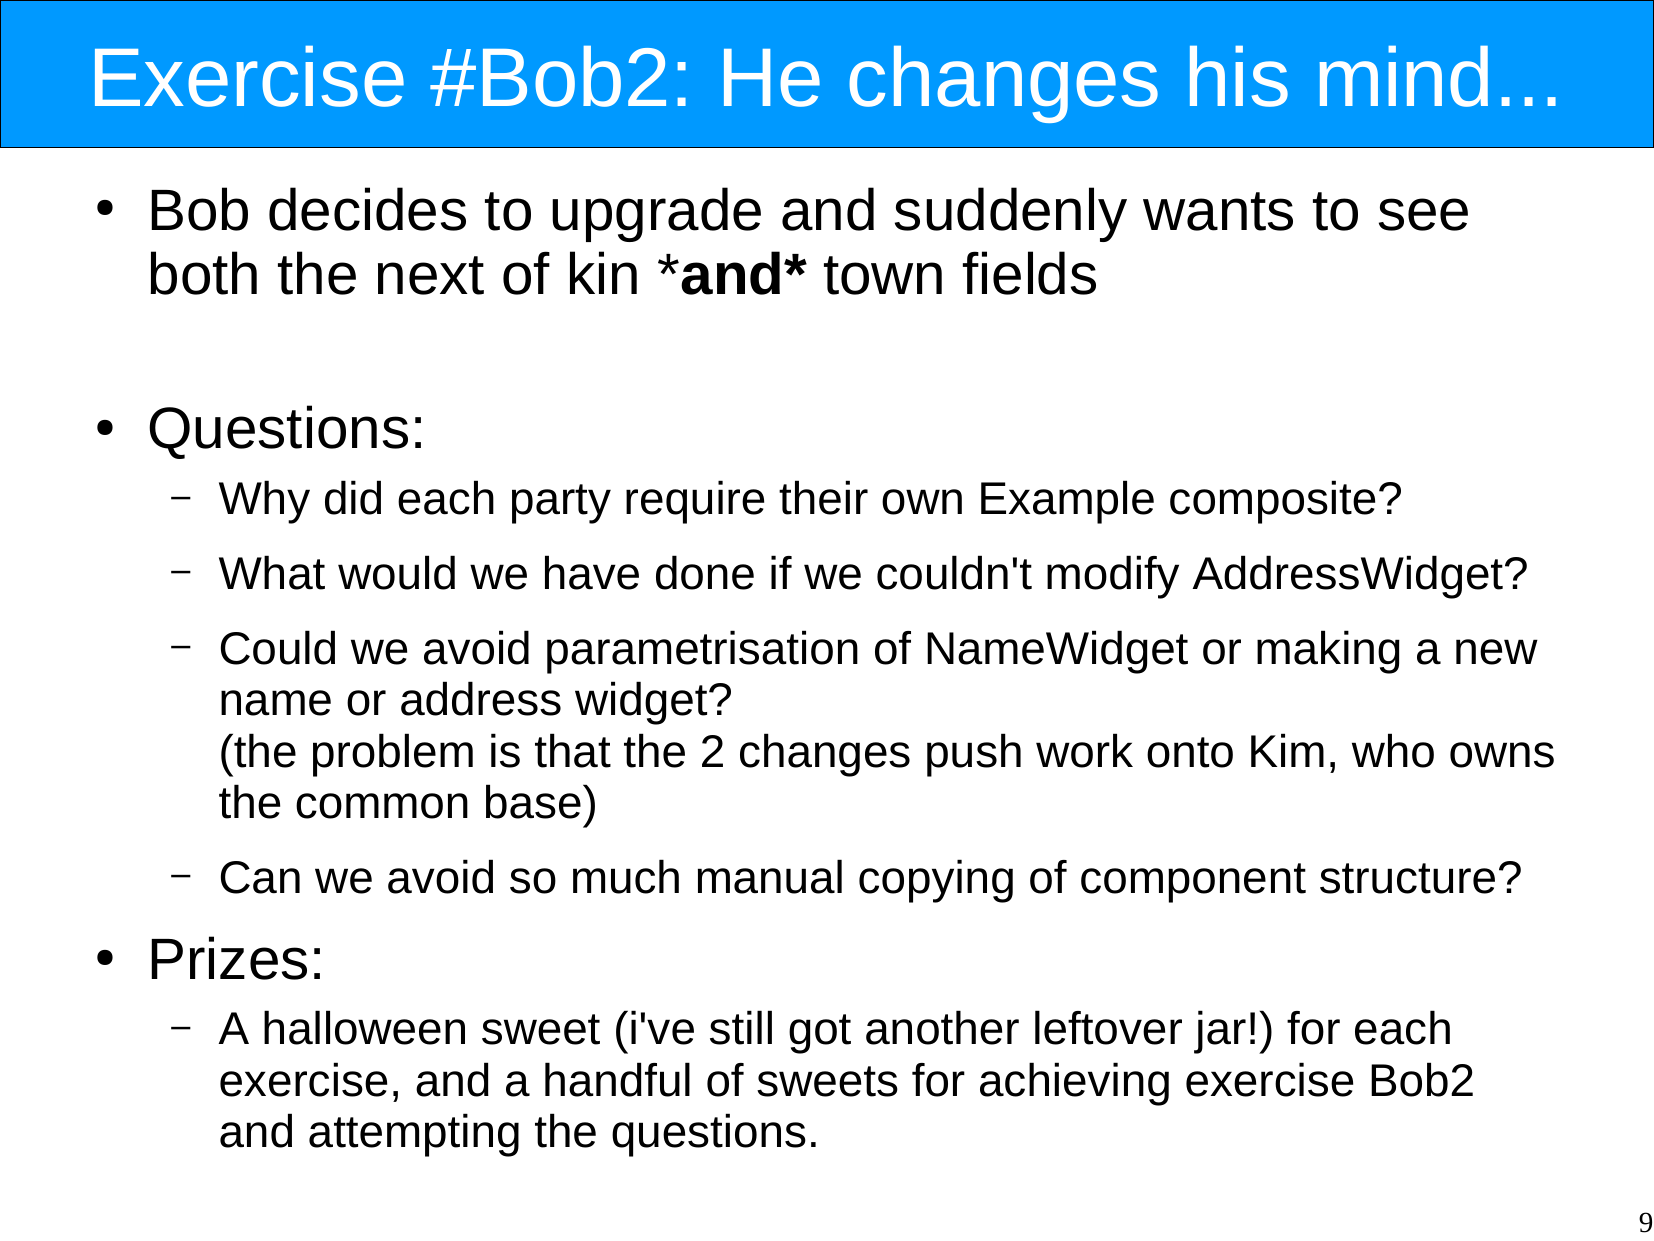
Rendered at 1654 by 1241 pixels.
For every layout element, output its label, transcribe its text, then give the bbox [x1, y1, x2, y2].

title Exercise #Bob2: He changes his mind... [82, 21, 1571, 135]
list Bob decides to upgrade and suddenly wants to see both the next of kin *and* town fields Questions: Why did each party require their own Example composite? What would we have done if we couldn't modify AddressWidget? Could we avoid parametrisation of NameWidget or making a new name or address widget? (the problem is that the 2 changes push work onto Kim, who owns the common base) Can we avoid so much manual copying of component structure? Prizes: A halloween sweet (i've still got another leftover jar!) for each exercise, and a handful of sweets for achieving exercise Bob2 and attempting the questions. [76, 177, 1565, 1196]
